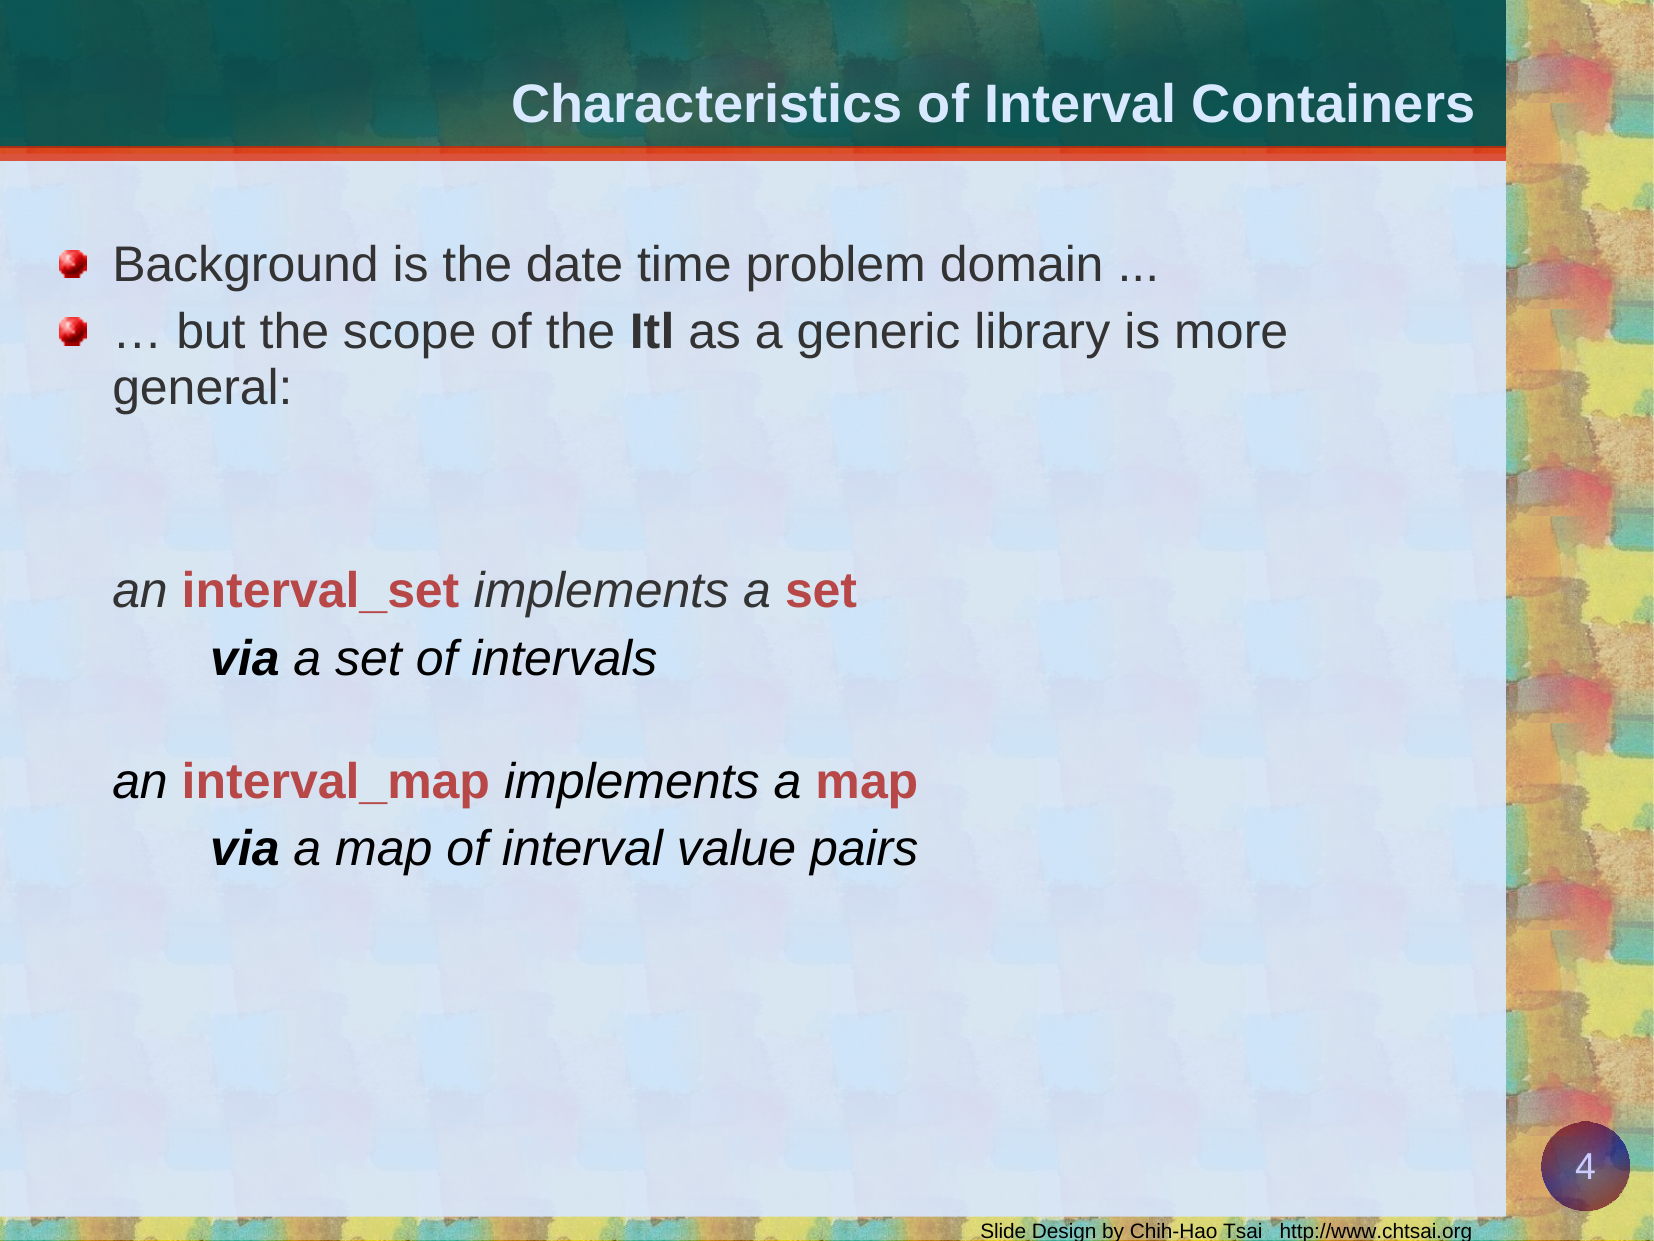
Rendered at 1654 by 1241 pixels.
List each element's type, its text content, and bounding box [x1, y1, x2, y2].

title Characteristics of Interval Containers [29, 59, 1477, 148]
list Background is the date time problem domain ... … but the scope of the Itl as a generic library is more general: an interval_set implements a set via a set of intervals an interval_map implements a map via a map of interval value pairs [59, 236, 1418, 1182]
